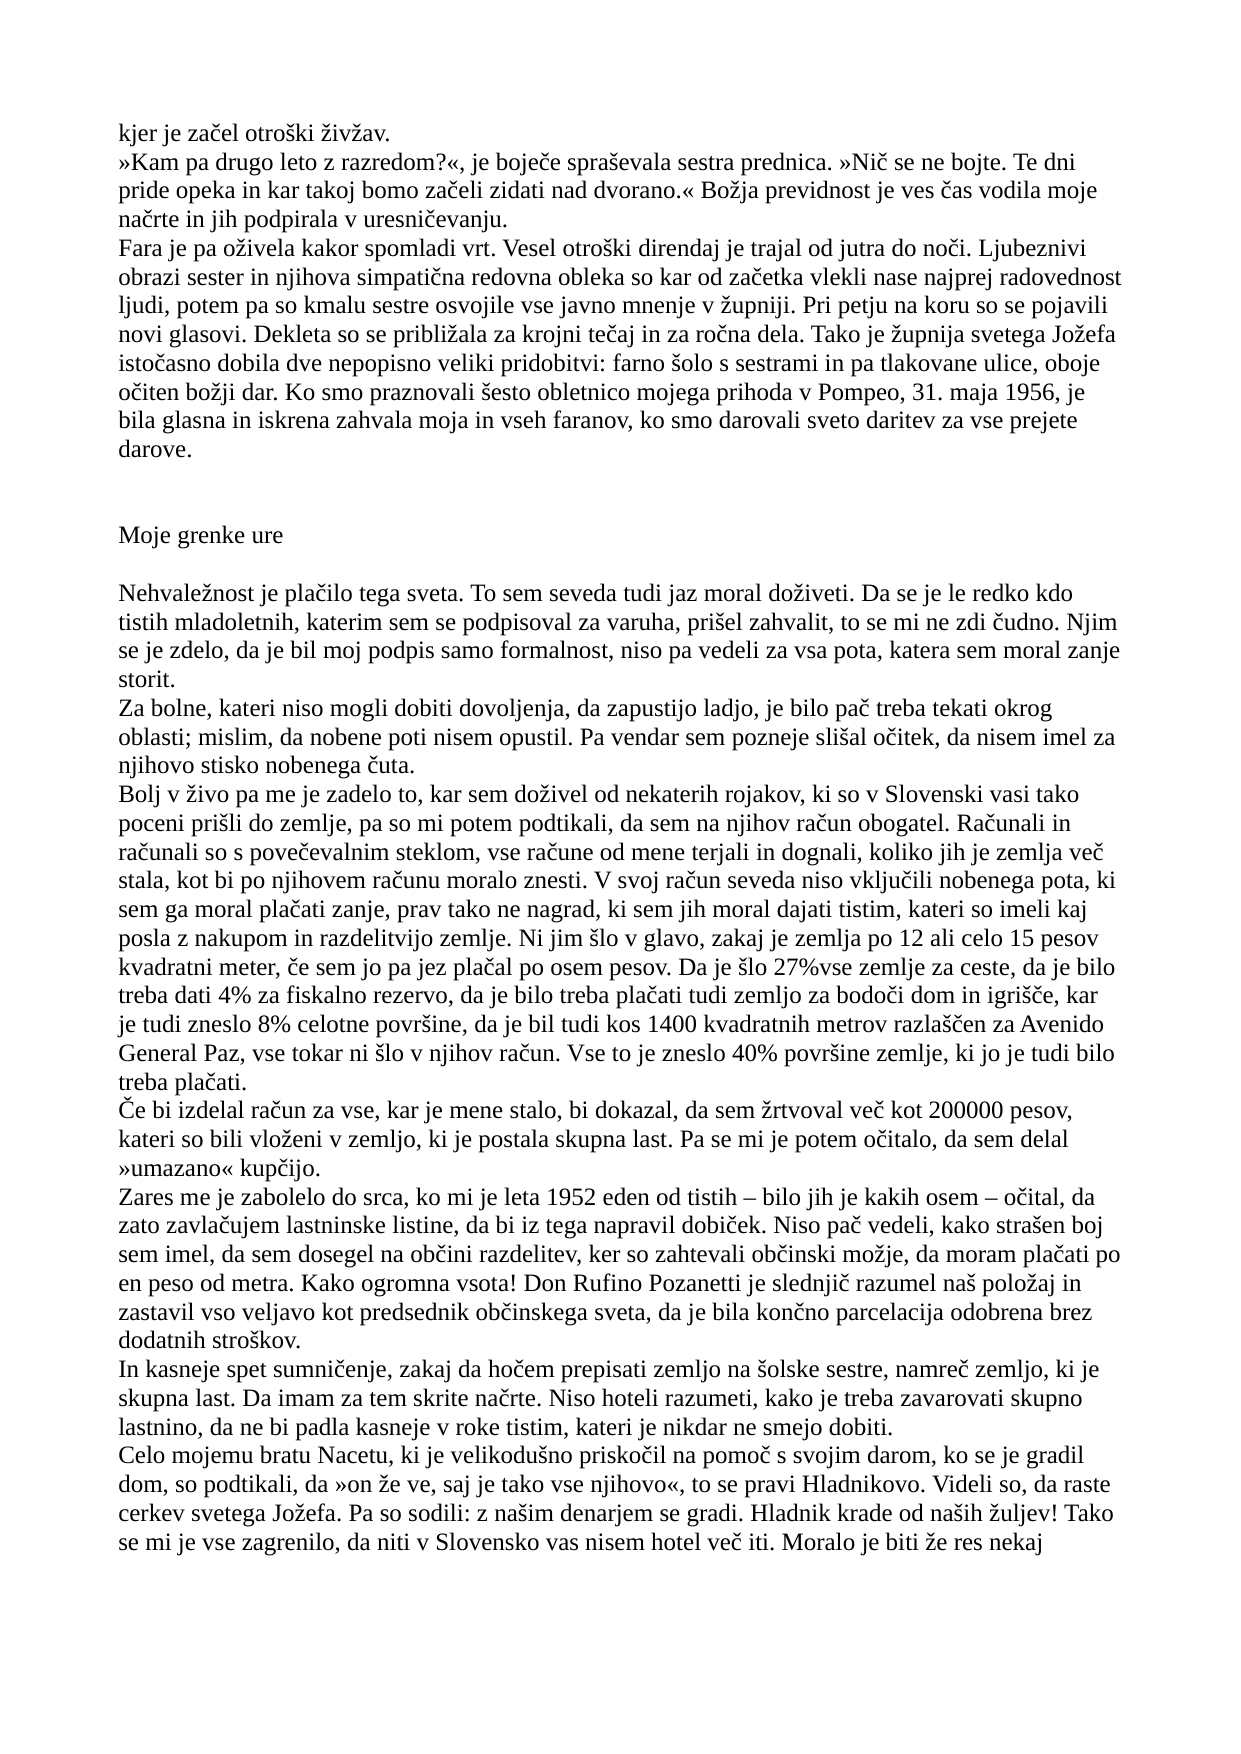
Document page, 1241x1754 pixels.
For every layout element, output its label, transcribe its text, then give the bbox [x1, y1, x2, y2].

text Fara je pa oživela kakor spomladi vrt. Vesel otroški direndaj je trajal od jutra do noči. Ljubeznivi obrazi sester in njihova simpatična redovna obleka so kar od začetka vlekli nase najprej radovednost ljudi, potem pa so kmalu sestre osvojile vse javno mnenje v župniji. Pri petju na koru so se pojavili novi glasovi. Dekleta so se približala za krojni tečaj in za ročna dela. Tako je župnija svetega Jožefa istočasno dobila dve nepopisno veliki pridobitvi: farno šolo s sestrami in pa tlakovane ulice, oboje očiten božji dar. Ko smo praznovali šesto obletnico mojega prihoda v Pompeo, 31. maja 1956, je bila glasna in iskrena zahvala moja in vseh faranov, ko smo darovali sveto daritev za vse prejete darove. [118, 233, 1122, 463]
text Celo mojemu bratu Nacetu, ki je velikodušno priskočil na pomoč s svojim darom, ko se je gradil dom, so podtikali, da »on že ve, saj je tako vse njihovo«, to se pravi Hladnikovo. Videli so, da raste cerkev svetega Jožefa. Pa so sodili: z našim denarjem se gradi. Hladnik krade od naših žuljev! Tako se mi je vse zagrenilo, da niti v Slovensko vas nisem hotel več iti. Moralo je biti že res nekaj [118, 1441, 1122, 1556]
text kjer je začel otroški živžav. [118, 118, 1122, 147]
text Nehvaležnost je plačilo tega sveta. To sem seveda tudi jaz moral doživeti. Da se je le redko kdo tistih mladoletnih, katerim sem se podpisoval za varuha, prišel zahvalit, to se mi ne zdi čudno. Njim se je zdelo, da je bil moj podpis samo formalnost, niso pa vedeli za vsa pota, katera sem moral zanje storit. [118, 578, 1122, 693]
text Za bolne, kateri niso mogli dobiti dovoljenja, da zapustijo ladjo, je bilo pač treba tekati okrog oblasti; mislim, da nobene poti nisem opustil. Pa vendar sem pozneje slišal očitek, da nisem imel za njihovo stisko nobenega čuta. [118, 693, 1122, 779]
text Moje grenke ure [118, 521, 1122, 549]
text Zares me je zabolelo do srca, ko mi je leta 1952 eden od tistih – bilo jih je kakih osem – očital, da zato zavlačujem lastninske listine, da bi iz tega napravil dobiček. Niso pač vedeli, kako strašen boj sem imel, da sem dosegel na občini razdelitev, ker so zahtevali občinski možje, da moram plačati po en peso od metra. Kako ogromna vsota! Don Rufino Pozanetti je slednjič razumel naš položaj in zastavil vso veljavo kot predsednik občinskega sveta, da je bila končno parcelacija odobrena brez dodatnih stroškov. [118, 1182, 1122, 1354]
text Bolj v živo pa me je zadelo to, kar sem doživel od nekaterih rojakov, ki so v Slovenski vasi tako poceni prišli do zemlje, pa so mi potem podtikali, da sem na njihov račun obogatel. Računali in računali so s povečevalnim steklom, vse račune od mene terjali in dognali, koliko jih je zemlja več stala, kot bi po njihovem računu moralo znesti. V svoj račun seveda niso vključili nobenega pota, ki sem ga moral plačati zanje, prav tako ne nagrad, ki sem jih moral dajati tistim, kateri so imeli kaj posla z nakupom in razdelitvijo zemlje. Ni jim šlo v glavo, zakaj je zemlja po 12 ali celo 15 pesov kvadratni meter, če sem jo pa jez plačal po osem pesov. Da je šlo 27%vse zemlje za ceste, da je bilo treba dati 4% za fiskalno rezervo, da je bilo treba plačati tudi zemljo za bodoči dom in igrišče, kar je tudi zneslo 8% celotne površine, da je bil tudi kos 1400 kvadratnih metrov razlaščen za Avenido General Paz, vse tokar ni šlo v njihov račun. Vse to je zneslo 40% površine zemlje, ki jo je tudi bilo treba plačati. [118, 779, 1122, 1096]
text Če bi izdelal račun za vse, kar je mene stalo, bi dokazal, da sem žrtvoval več kot 200000 pesov, kateri so bili vloženi v zemljo, ki je postala skupna last. Pa se mi je potem očitalo, da sem delal »umazano« kupčijo. [118, 1096, 1122, 1182]
text »Kam pa drugo leto z razredom?«, je boječe spraševala sestra prednica. »Nič se ne bojte. Te dni pride opeka in kar takoj bomo začeli zidati nad dvorano.« Božja previdnost je ves čas vodila moje načrte in jih podpirala v uresničevanju. [118, 147, 1122, 233]
text In kasneje spet sumničenje, zakaj da hočem prepisati zemljo na šolske sestre, namreč zemljo, ki je skupna last. Da imam za tem skrite načrte. Niso hoteli razumeti, kako je treba zavarovati skupno lastnino, da ne bi padla kasneje v roke tistim, kateri je nikdar ne smejo dobiti. [118, 1354, 1122, 1441]
